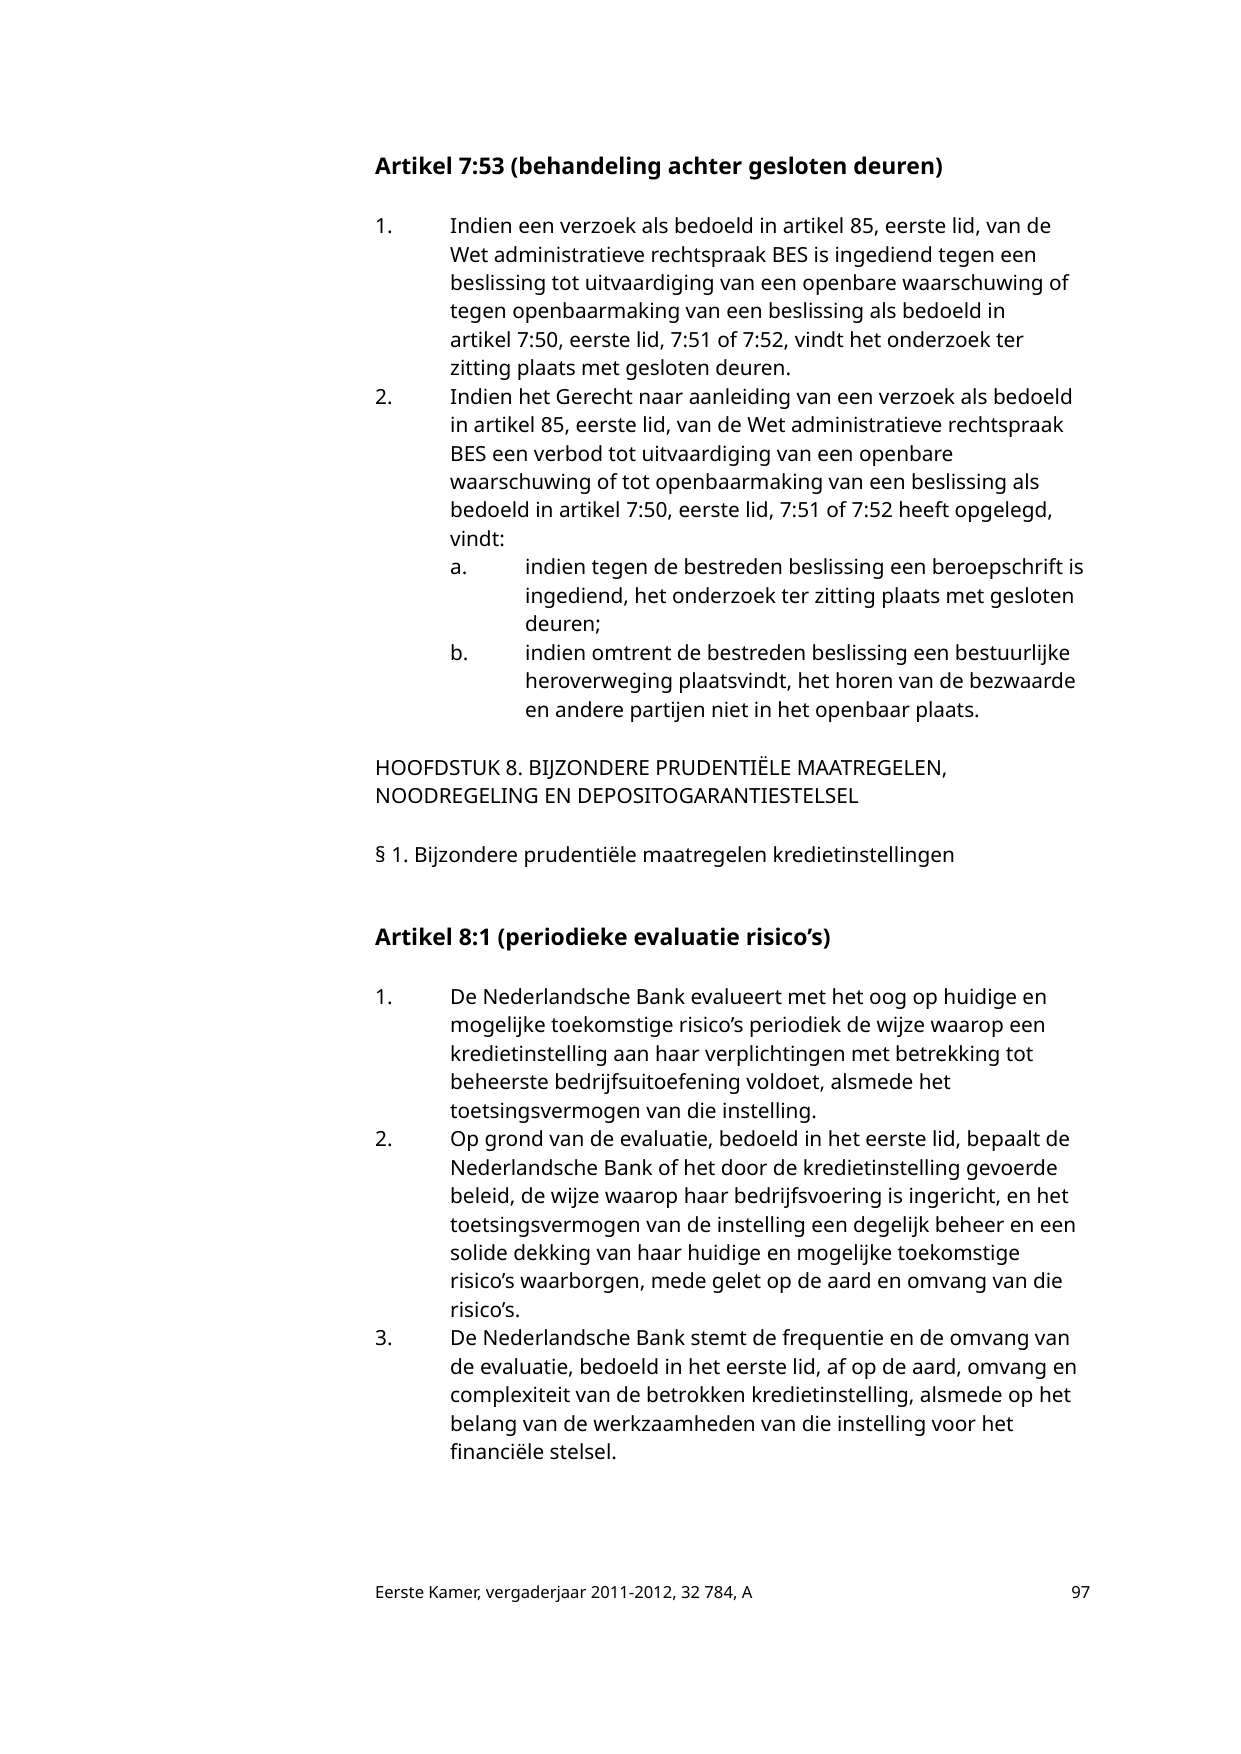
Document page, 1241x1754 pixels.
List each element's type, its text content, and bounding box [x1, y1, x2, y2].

list indien tegen de bestreden beslissing een beroepschrift is ingediend, het onderzoek ter zitting plaats met gesloten deuren; [450, 552, 1090, 638]
subtitle § 1. Bijzondere prudentiële maatregelen kredietinstellingen [375, 840, 1090, 868]
list De Nederlandsche Bank evalueert met het oog op huidige en mogelijke toekomstige risico’s periodiek de wijze waarop een kredietinstelling aan haar verplichtingen met betrekking tot beheerste bedrijfsuitoefening voldoet, alsmede het toetsingsvermogen van die instelling. [375, 982, 1090, 1124]
list Op grond van de evaluatie, bedoeld in het eerste lid, bepaalt de Nederlandsche Bank of het door de kredietinstelling gevoerde beleid, de wijze waarop haar bedrijfsvoering is ingericht, en het toetsingsvermogen van de instelling een degelijk beheer en een solide dekking van haar huidige en mogelijke toekomstige risico’s waarborgen, mede gelet op de aard en omvang van die risico’s. [375, 1124, 1090, 1323]
subtitle Artikel 8:1 (periodieke evaluatie risico’s) [375, 921, 1090, 952]
list De Nederlandsche Bank stemt de frequentie en de omvang van de evaluatie, bedoeld in het eerste lid, af op de aard, omvang en complexiteit van de betrokken kredietinstelling, alsmede op het belang van de werkzaamheden van die instelling voor het financiële stelsel. [375, 1323, 1090, 1466]
list Indien een verzoek als bedoeld in artikel 85, eerste lid, van de Wet administratieve rechtspraak BES is ingediend tegen een beslissing tot uitvaardiging van een openbare waarschuwing of tegen openbaarmaking van een beslissing als bedoeld in artikel 7:50, eerste lid, 7:51 of 7:52, vindt het onderzoek ter zitting plaats met gesloten deuren. [375, 211, 1090, 382]
list Indien het Gerecht naar aanleiding van een verzoek als bedoeld in artikel 85, eerste lid, van de Wet administratieve rechtspraak BES een verbod tot uitvaardiging van een openbare waarschuwing of tot openbaarmaking van een beslissing als bedoeld in artikel 7:50, eerste lid, 7:51 of 7:52 heeft opgelegd, vindt: [375, 382, 1090, 552]
subtitle Artikel 7:53 (behandeling achter gesloten deuren) [375, 150, 1090, 181]
subtitle HOOFDSTUK 8. BIJZONDERE PRUDENTIËLE MAATREGELEN, NOODREGELING EN DEPOSITOGARANTIESTELSEL [375, 753, 1090, 810]
list indien omtrent de bestreden beslissing een bestuurlijke heroverweging plaatsvindt, het horen van de bezwaarde en andere partijen niet in het openbaar plaats. [450, 638, 1090, 723]
